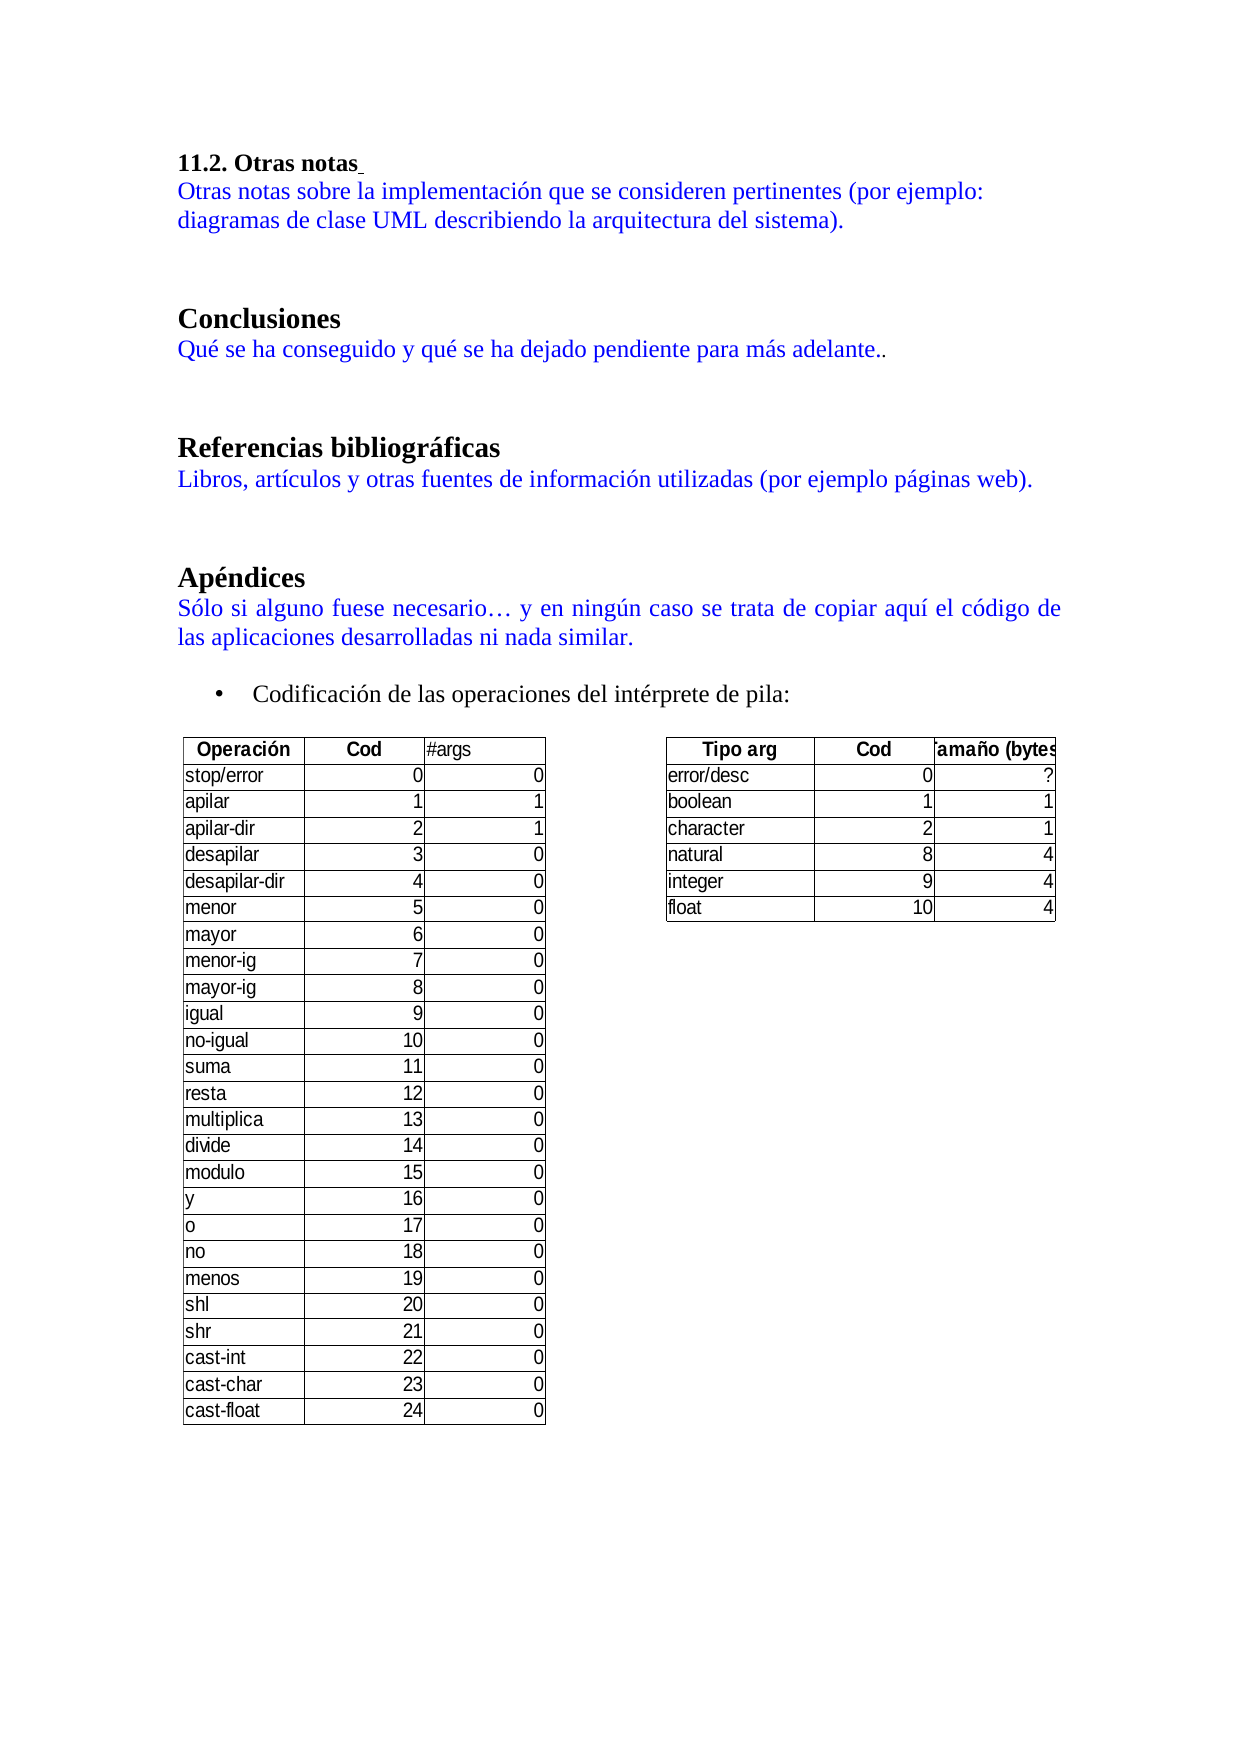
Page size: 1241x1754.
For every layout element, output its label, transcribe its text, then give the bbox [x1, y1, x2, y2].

text Referencias bibliográficas [177, 430, 1063, 464]
text Conclusiones [177, 301, 1063, 334]
text Qué se ha conseguido y qué se ha dejado pendiente para más adelante.. [177, 334, 1063, 363]
text 11.2. Otras notas [177, 148, 1063, 176]
text Otras notas sobre la implementación que se consideren pertinentes (por ejemplo: diagramas de clase UML describiendo la arquitectura del sistema). [177, 176, 1063, 234]
text Sólo si alguno fuese necesario… y en ningún caso se trata de copiar aquí el código de las aplicaciones desarrolladas ni nada similar. [177, 593, 1063, 651]
list Codificación de las operaciones del intérprete de pila: [215, 679, 1063, 708]
text Apéndices [177, 560, 1063, 593]
text Libros, artículos y otras fuentes de información utilizadas (por ejemplo páginas web). [177, 464, 1063, 493]
